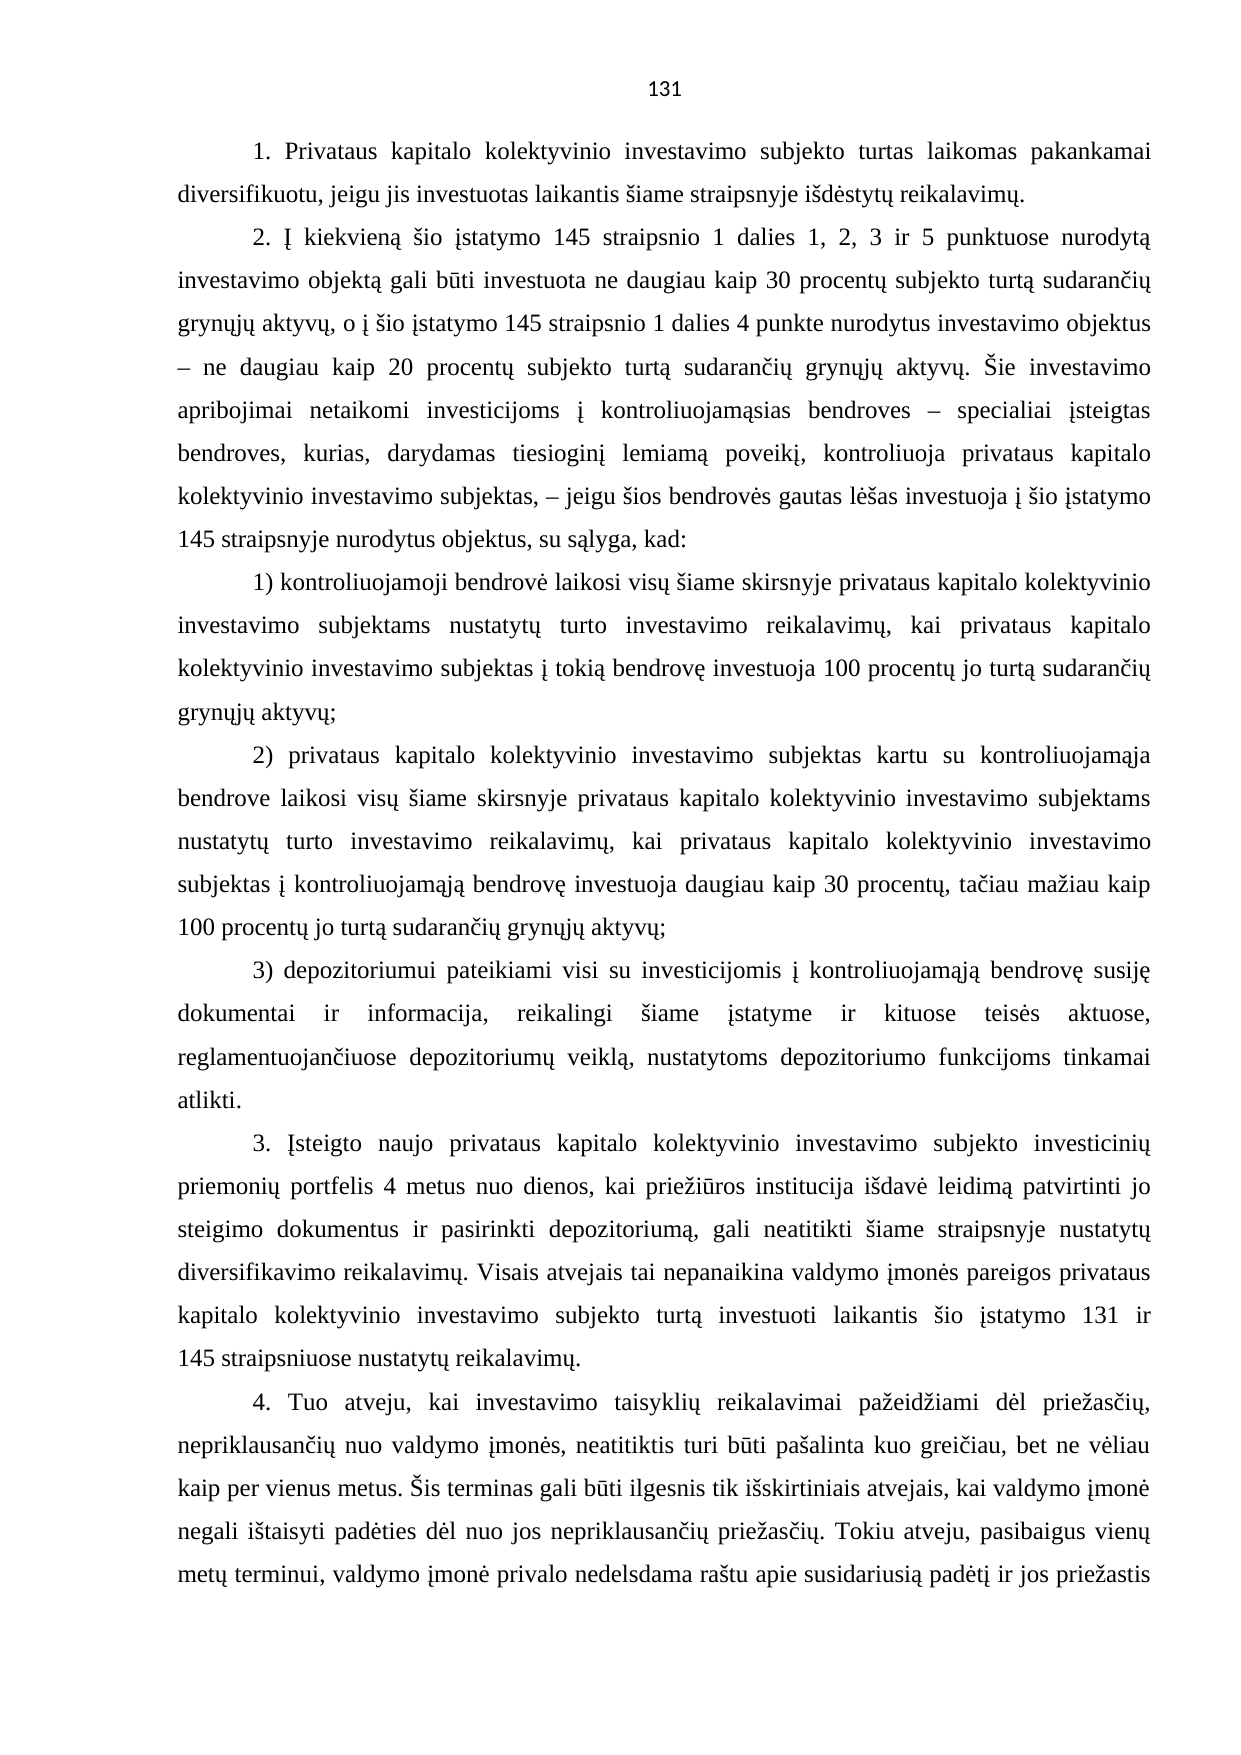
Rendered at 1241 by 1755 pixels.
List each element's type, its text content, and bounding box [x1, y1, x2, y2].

text 1. Privataus kapitalo kolektyvinio investavimo subjekto turtas laikomas pakankamai diversifikuotu, jeigu jis investuotas laikantis šiame straipsnyje išdėstytų reikalavimų. [177, 136, 1152, 208]
text 2. Į kiekvieną šio įstatymo 145 straipsnio 1 dalies 1, 2, 3 ir 5 punktuose nurodytą investavimo objektą gali būti investuota ne daugiau kaip 30 procentų subjekto turtą sudarančių grynųjų aktyvų, o į šio įstatymo 145 straipsnio 1 dalies 4 punkte nurodytus investavimo objektus – ne daugiau kaip 20 procentų subjekto turtą sudarančių grynųjų aktyvų. Šie investavimo apribojimai netaikomi investicijoms į kontroliuojamąsias bendroves – specialiai įsteigtas bendroves, kurias, darydamas tiesioginį lemiamą poveikį, kontroliuoja privataus kapitalo kolektyvinio investavimo subjektas, – jeigu šios bendrovės gautas lėšas investuoja į šio įstatymo 145 straipsnyje nurodytus objektus, su sąlyga, kad: [177, 222, 1152, 553]
text 2) privataus kapitalo kolektyvinio investavimo subjektas kartu su kontroliuojamąja bendrove laikosi visų šiame skirsnyje privataus kapitalo kolektyvinio investavimo subjektams nustatytų turto investavimo reikalavimų, kai privataus kapitalo kolektyvinio investavimo subjektas į kontroliuojamąją bendrovę investuoja daugiau kaip 30 procentų, tačiau mažiau kaip 100 procentų jo turtą sudarančių grynųjų aktyvų; [177, 740, 1152, 941]
text 3. Įsteigto naujo privataus kapitalo kolektyvinio investavimo subjekto investicinių priemonių portfelis 4 metus nuo dienos, kai priežiūros institucija išdavė leidimą patvirtinti jo steigimo dokumentus ir pasirinkti depozitoriumą, gali neatitikti šiame straipsnyje nustatytų diversifikavimo reikalavimų. Visais atvejais tai nepanaikina valdymo įmonės pareigos privataus kapitalo kolektyvinio investavimo subjekto turtą investuoti laikantis šio įstatymo 131 ir 145 straipsniuose nustatytų reikalavimų. [177, 1128, 1152, 1372]
text 4. Tuo atveju, kai investavimo taisyklių reikalavimai pažeidžiami dėl priežasčių, nepriklausančių nuo valdymo įmonės, neatitiktis turi būti pašalinta kuo greičiau, bet ne vėliau kaip per vienus metus. Šis terminas gali būti ilgesnis tik išskirtiniais atvejais, kai valdymo įmonė negali ištaisyti padėties dėl nuo jos nepriklausančių priežasčių. Tokiu atveju, pasibaigus vienų metų terminui, valdymo įmonė privalo nedelsdama raštu apie susidariusią padėtį ir jos priežastis [177, 1387, 1152, 1588]
text 1) kontroliuojamoji bendrovė laikosi visų šiame skirsnyje privataus kapitalo kolektyvinio investavimo subjektams nustatytų turto investavimo reikalavimų, kai privataus kapitalo kolektyvinio investavimo subjektas į tokią bendrovę investuoja 100 procentų jo turtą sudarančių grynųjų aktyvų; [177, 567, 1152, 725]
text 3) depozitoriumui pateikiami visi su investicijomis į kontroliuojamąją bendrovę susiję dokumentai ir informacija, reikalingi šiame įstatyme ir kituose teisės aktuose, reglamentuojančiuose depozitoriumų veiklą, nustatytoms depozitoriumo funkcijoms tinkamai atlikti. [177, 955, 1152, 1113]
